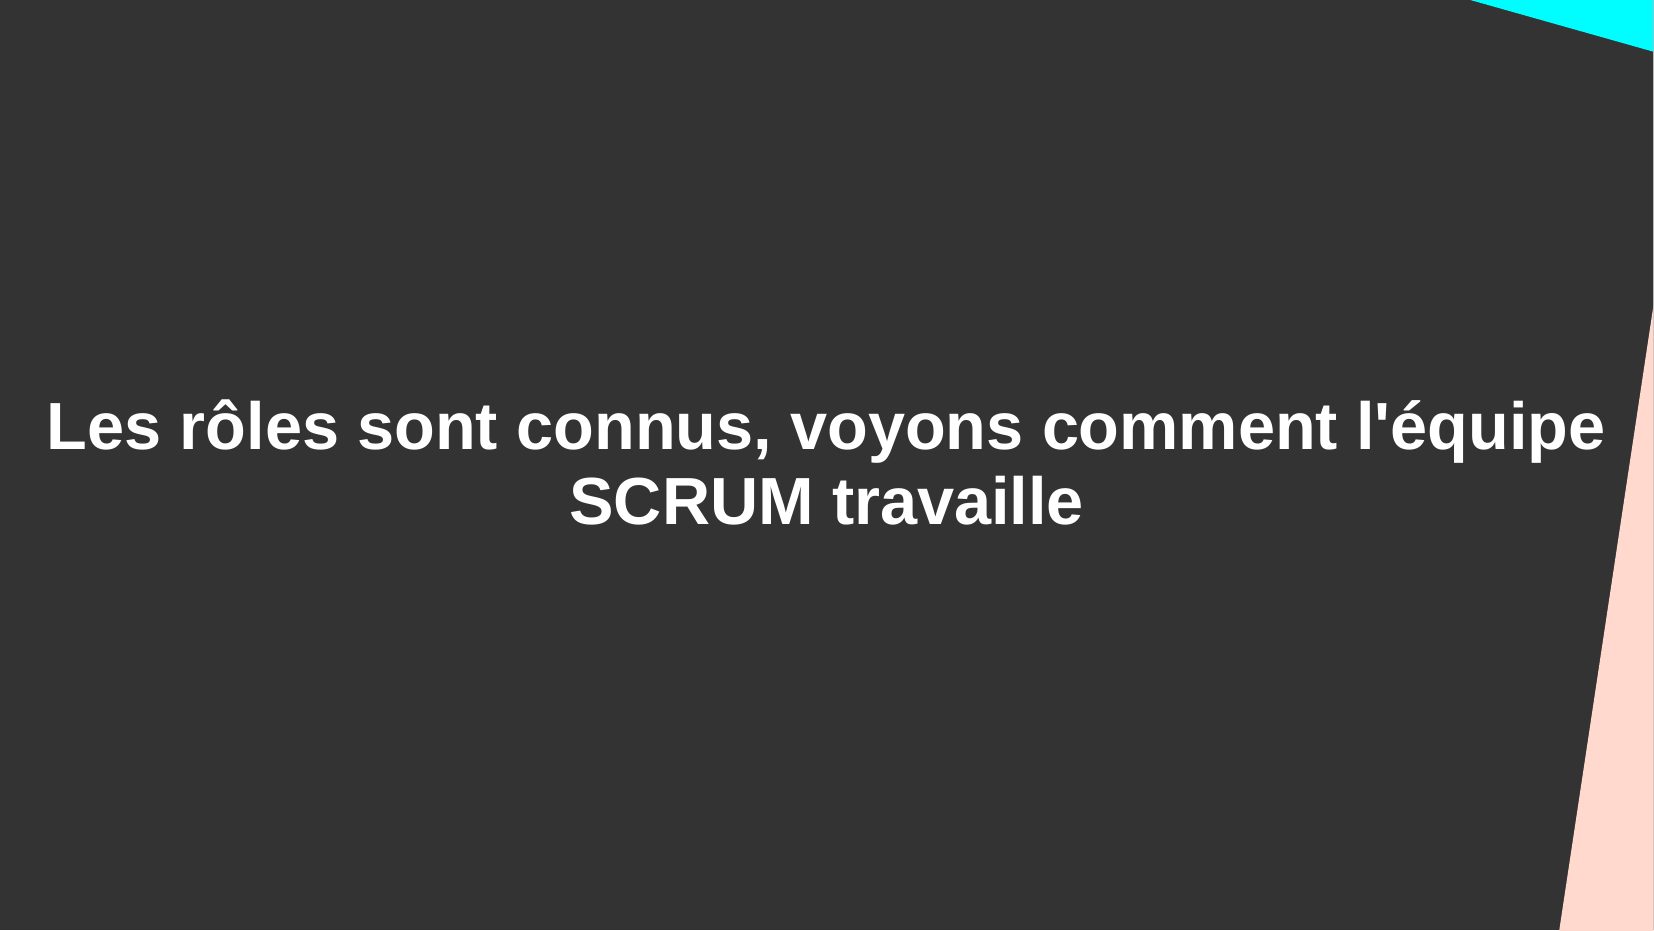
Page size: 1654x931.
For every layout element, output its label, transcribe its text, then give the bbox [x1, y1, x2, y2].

text_box [1470, 0, 1654, 52]
text_box [1559, 301, 1654, 931]
title Les rôles sont connus, voyons comment l'équipe SCRUM travaille [31, 388, 1622, 542]
